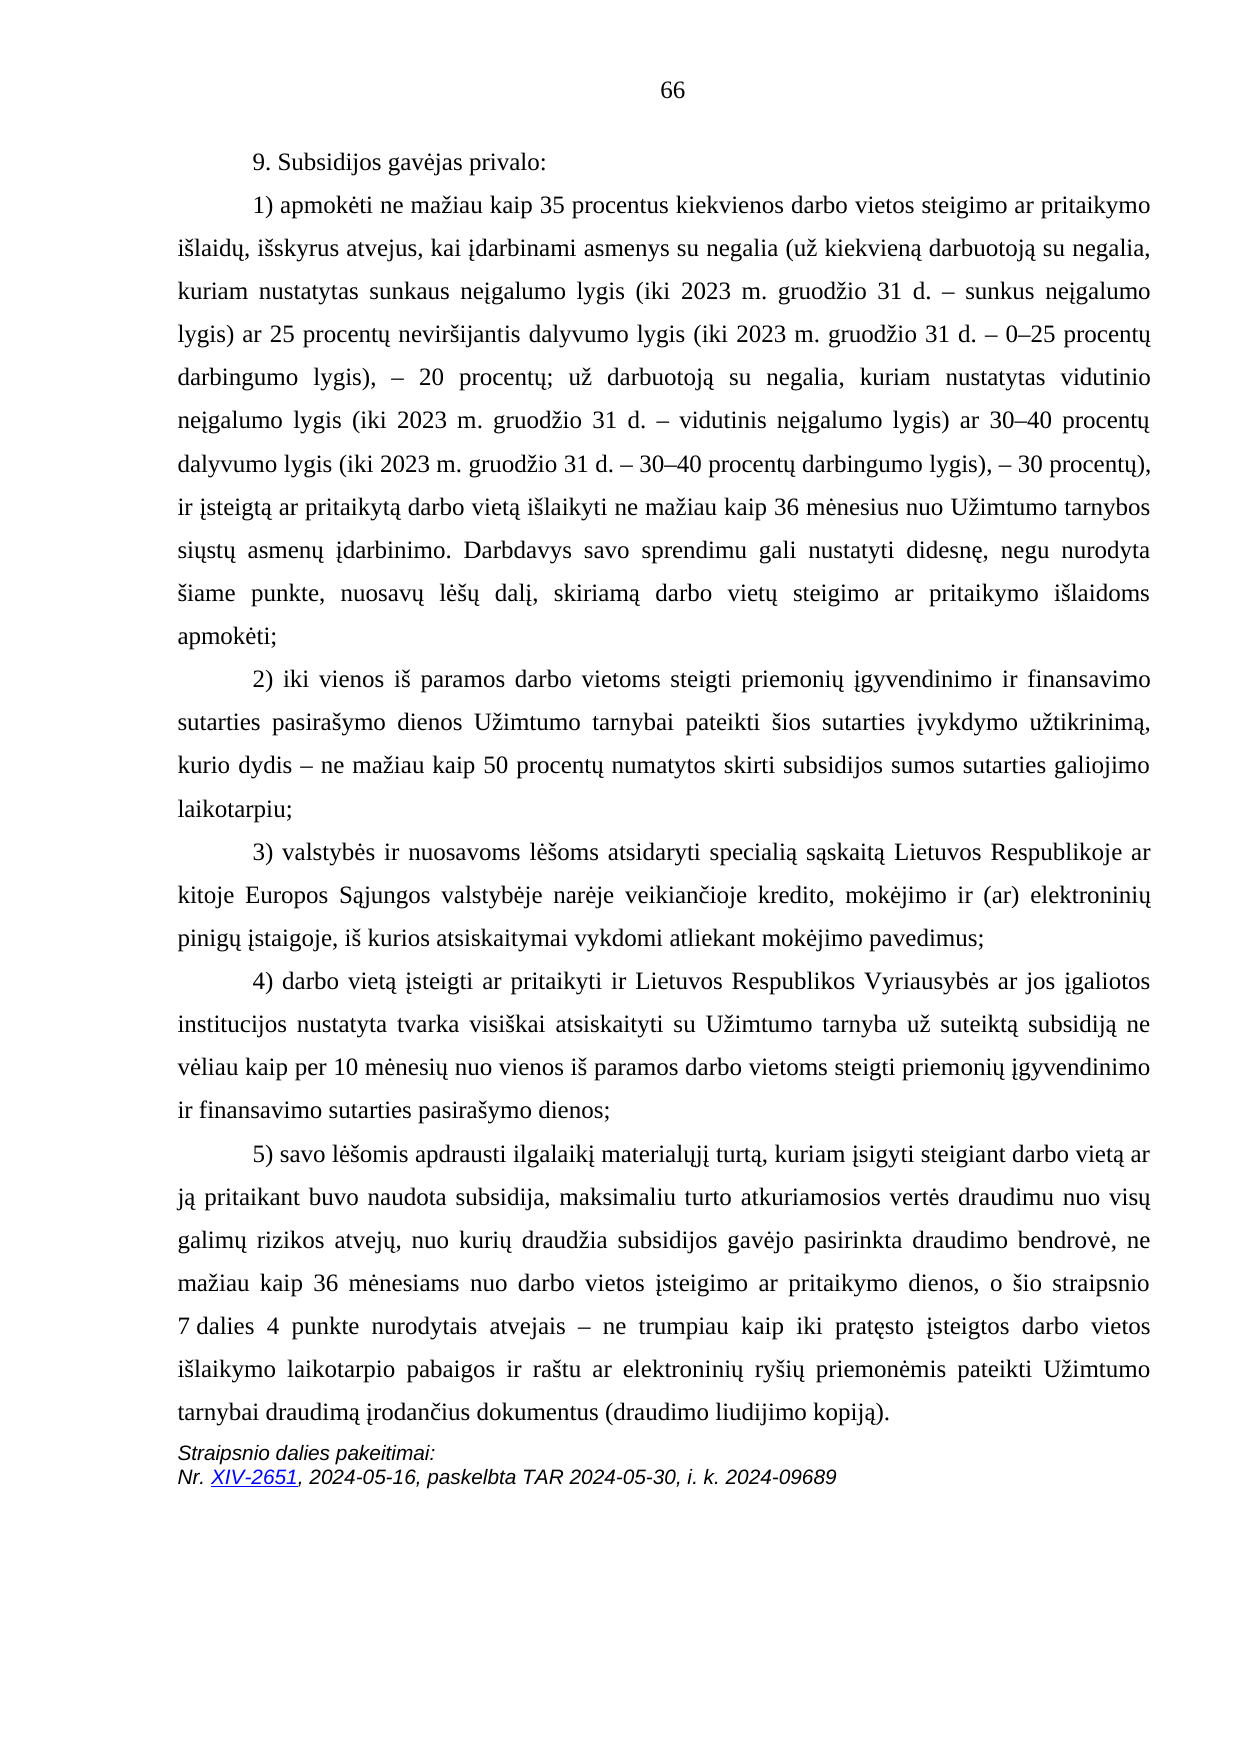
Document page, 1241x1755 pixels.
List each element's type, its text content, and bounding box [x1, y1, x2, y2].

text 2) iki vienos iš paramos darbo vietoms steigti priemonių įgyvendinimo ir finansavimo sutarties pasirašymo dienos Užimtumo tarnybai pateikti šios sutarties įvykdymo užtikrinimą, kurio dydis – ne mažiau kaip 50 procentų numatytos skirti subsidijos sumos sutarties galiojimo laikotarpiu; [177, 664, 1152, 822]
text Straipsnio dalies pakeitimai: [177, 1441, 1152, 1464]
text Nr. XIV-2651, 2024-05-16, paskelbta TAR 2024-05-30, i. k. 2024-09689 [177, 1464, 1152, 1488]
text 1) apmokėti ne mažiau kaip 35 procentus kiekvienos darbo vietos steigimo ar pritaikymo išlaidų, išskyrus atvejus, kai įdarbinami asmenys su negalia (už kiekvieną darbuotoją su negalia, kuriam nustatytas sunkaus neįgalumo lygis (iki 2023 m. gruodžio 31 d. – sunkus neįgalumo lygis) ar 25 procentų neviršijantis dalyvumo lygis (iki 2023 m. gruodžio 31 d. – 0–25 procentų darbingumo lygis), – 20 procentų; už darbuotoją su negalia, kuriam nustatytas vidutinio neįgalumo lygis (iki 2023 m. gruodžio 31 d. – vidutinis neįgalumo lygis) ar 30–40 procentų dalyvumo lygis (iki 2023 m. gruodžio 31 d. – 30–40 procentų darbingumo lygis), – 30 procentų), ir įsteigtą ar pritaikytą darbo vietą išlaikyti ne mažiau kaip 36 mėnesius nuo Užimtumo tarnybos siųstų asmenų įdarbinimo. Darbdavys savo sprendimu gali nustatyti didesnę, negu nurodyta šiame punkte, nuosavų lėšų dalį, skiriamą darbo vietų steigimo ar pritaikymo išlaidoms apmokėti; [177, 190, 1152, 650]
text 5) savo lėšomis apdrausti ilgalaikį materialųjį turtą, kuriam įsigyti steigiant darbo vietą ar ją pritaikant buvo naudota subsidija, maksimaliu turto atkuriamosios vertės draudimu nuo visų galimų rizikos atvejų, nuo kurių draudžia subsidijos gavėjo pasirinkta draudimo bendrovė, ne mažiau kaip 36 mėnesiams nuo darbo vietos įsteigimo ar pritaikymo dienos, o šio straipsnio 7 dalies 4 punkte nurodytais atvejais – ne trumpiau kaip iki pratęsto įsteigtos darbo vietos išlaikymo laikotarpio pabaigos ir raštu ar elektroninių ryšių priemonėmis pateikti Užimtumo tarnybai draudimą įrodančius dokumentus (draudimo liudijimo kopiją). [177, 1139, 1152, 1426]
text 3) valstybės ir nuosavoms lėšoms atsidaryti specialią sąskaitą Lietuvos Respublikoje ar kitoje Europos Sąjungos valstybėje narėje veikiančioje kredito, mokėjimo ir (ar) elektroninių pinigų įstaigoje, iš kurios atsiskaitymai vykdomi atliekant mokėjimo pavedimus; [177, 837, 1152, 952]
text 9. Subsidijos gavėjas privalo: [177, 147, 1152, 176]
text 4) darbo vietą įsteigti ar pritaikyti ir Lietuvos Respublikos Vyriausybės ar jos įgaliotos institucijos nustatyta tvarka visiškai atsiskaityti su Užimtumo tarnyba už suteiktą subsidiją ne vėliau kaip per 10 mėnesių nuo vienos iš paramos darbo vietoms steigti priemonių įgyvendinimo ir finansavimo sutarties pasirašymo dienos; [177, 966, 1152, 1124]
